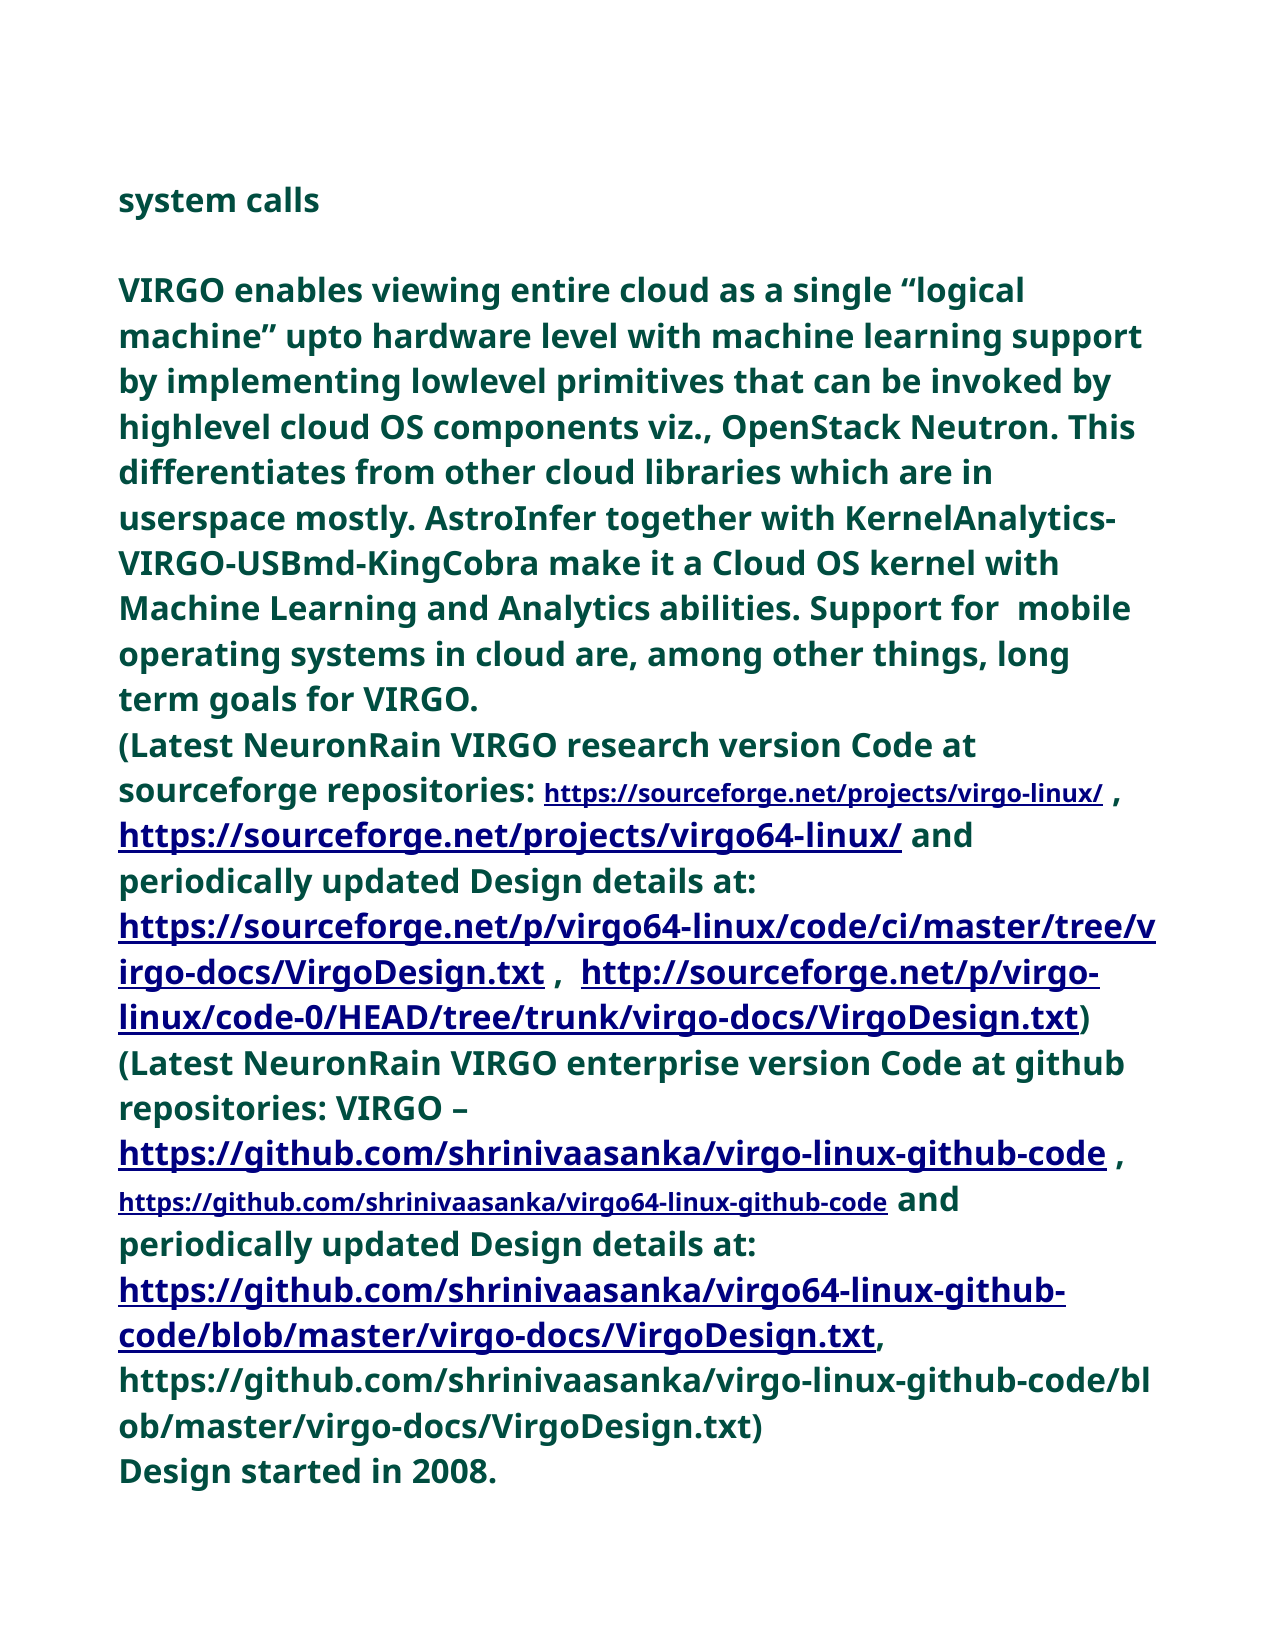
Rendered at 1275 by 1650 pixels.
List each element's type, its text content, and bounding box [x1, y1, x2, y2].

text VIRGO enables viewing entire cloud as a single “logical machine” upto hardware level with machine learning support by implementing lowlevel primitives that can be invoked by highlevel cloud OS components viz., OpenStack Neutron. This differentiates from other cloud libraries which are in userspace mostly. AstroInfer together with KernelAnalytics-VIRGO-USBmd-KingCobra make it a Cloud OS kernel with Machine Learning and Analytics abilities. Support for mobile operating systems in cloud are, among other things, long term goals for VIRGO. [118, 267, 1157, 721]
text Design started in 2008. [118, 1448, 1157, 1493]
text (Latest NeuronRain VIRGO enterprise version Code at github repositories: VIRGO – https://github.com/shrinivaasanka/virgo-linux-github-code , https://github.com/shrinivaasanka/virgo64-linux-github-code and periodically updated Design details at: https://github.com/shrinivaasanka/virgo64-linux-github-code/blob/master/virgo-docs/VirgoDesign.txt, https://github.com/shrinivaasanka/virgo-linux-github-code/blob/master/virgo-docs/VirgoDesign.txt) [118, 1039, 1157, 1448]
text (Latest NeuronRain VIRGO research version Code at sourceforge repositories: https://sourceforge.net/projects/virgo-linux/ , https://sourceforge.net/projects/virgo64-linux/ and periodically updated Design details at: https://sourceforge.net/p/virgo64-linux/code/ci/master/tree/virgo-docs/VirgoDesign.txt , http://sourceforge.net/p/virgo-linux/code-0/HEAD/tree/trunk/virgo-docs/VirgoDesign.txt) [118, 721, 1157, 1039]
text system calls [118, 176, 1157, 222]
